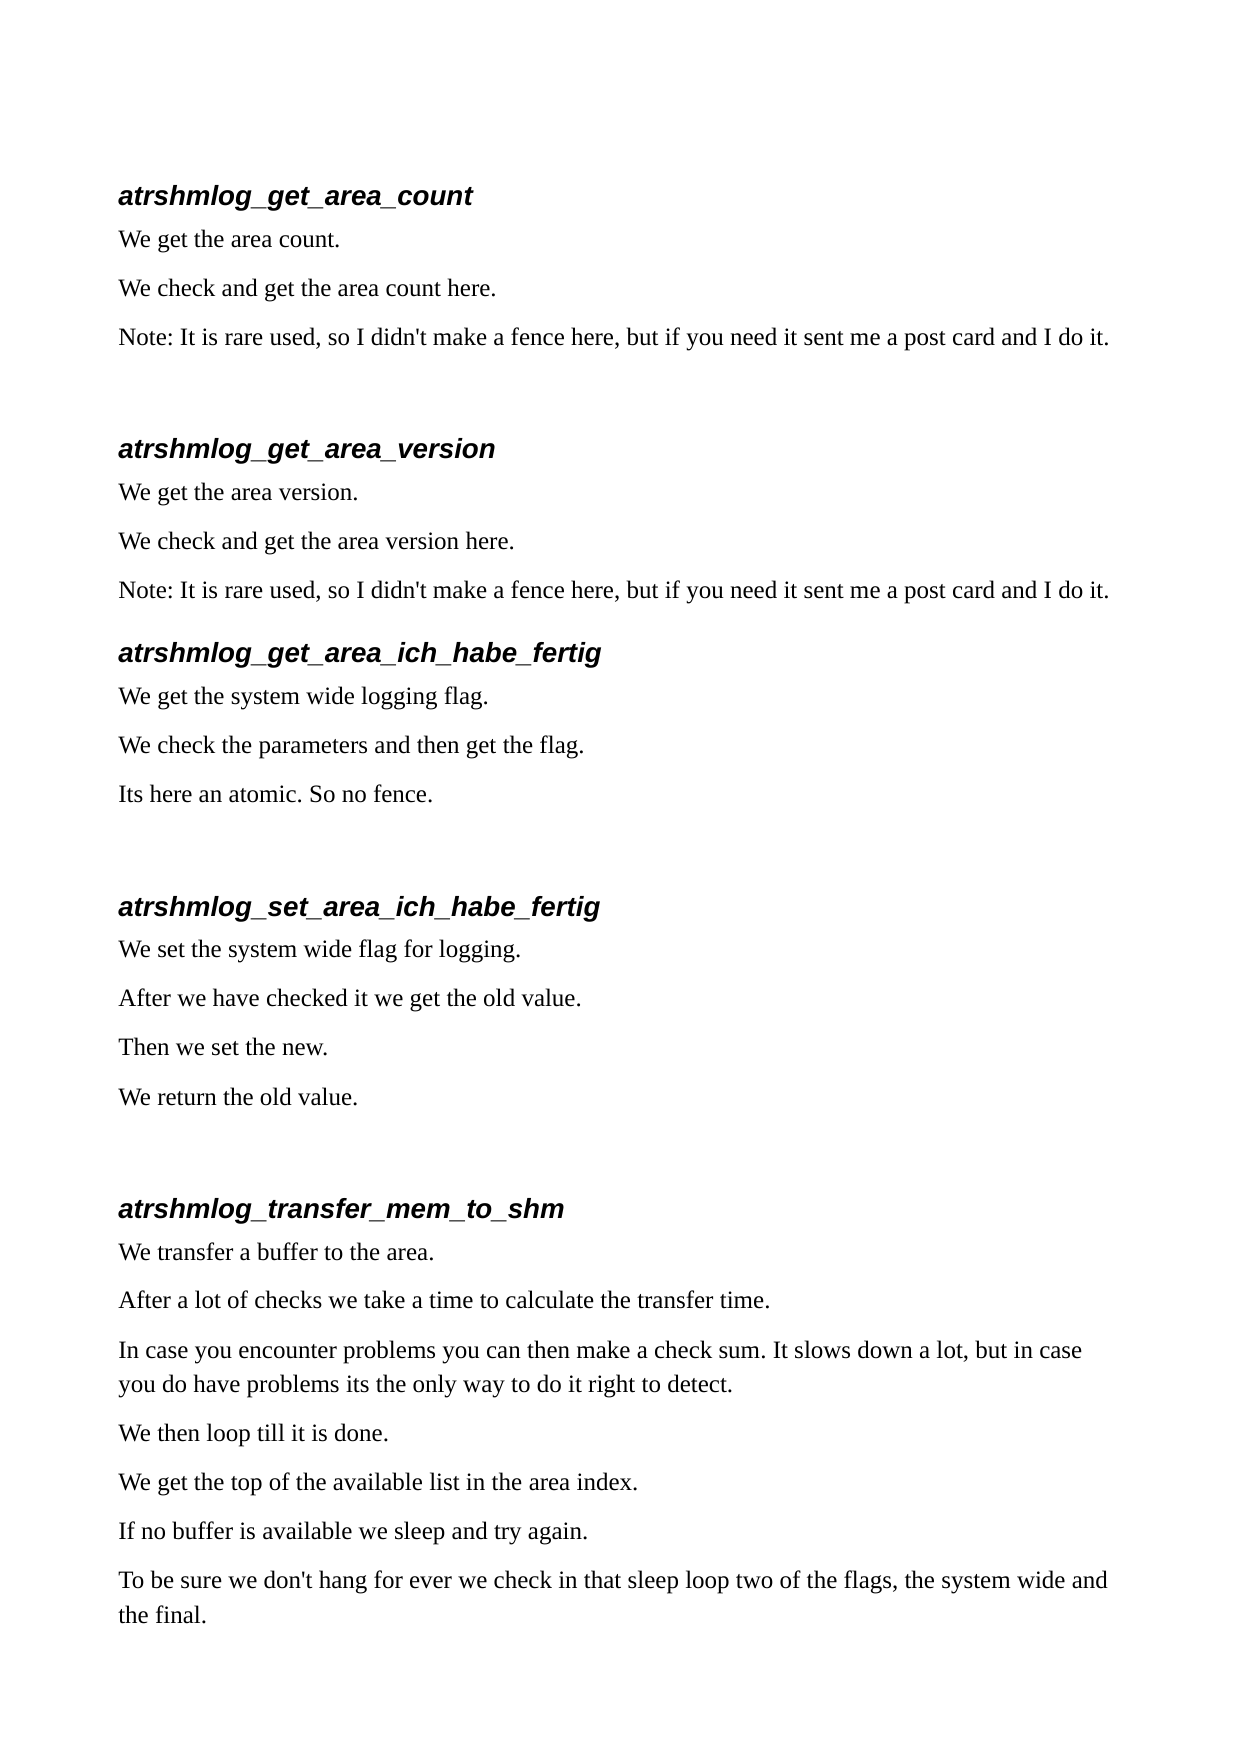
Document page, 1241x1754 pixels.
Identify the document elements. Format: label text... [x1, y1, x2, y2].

text Note: It is rare used, so I didn't make a fence here, but if you need it sent me a post card and I do it. [118, 322, 1122, 351]
text Then we set the new. [118, 1032, 1122, 1061]
text In case you encounter problems you can then make a check sum. It slows down a lot, but in case you do have problems its the only way to do it right to detect. [118, 1335, 1122, 1398]
subtitle atrshmlog_get_area_version [118, 433, 1122, 465]
text We get the system wide logging flag. [118, 681, 1122, 710]
subtitle atrshmlog_get_area_count [118, 180, 1122, 212]
text After a lot of checks we take a time to calculate the transfer time. [118, 1286, 1122, 1314]
text We get the area version. [118, 477, 1122, 506]
text Note: It is rare used, so I didn't make a fence here, but if you need it sent me a post card and I do it. [118, 575, 1122, 604]
text We return the old value. [118, 1082, 1122, 1110]
text To be sure we don't hang for ever we check in that sleep loop two of the flags, the system wide and the final. [118, 1565, 1122, 1629]
text We set the system wide flag for logging. [118, 934, 1122, 963]
text We then loop till it is done. [118, 1418, 1122, 1447]
text We get the area count. [118, 224, 1122, 253]
text We check and get the area count here. [118, 273, 1122, 302]
subtitle atrshmlog_set_area_ich_habe_fertig [118, 890, 1122, 922]
subtitle atrshmlog_transfer_mem_to_shm [118, 1192, 1122, 1224]
text We check the parameters and then get the flag. [118, 730, 1122, 759]
text After we have checked it we get the old value. [118, 983, 1122, 1012]
text Its here an atomic. So no fence. [118, 779, 1122, 808]
text If no buffer is available we sleep and try again. [118, 1516, 1122, 1545]
text We get the top of the available list in the area index. [118, 1467, 1122, 1496]
text We transfer a buffer to the area. [118, 1237, 1122, 1265]
subtitle atrshmlog_get_area_ich_habe_fertig [118, 637, 1122, 669]
text We check and get the area version here. [118, 526, 1122, 555]
